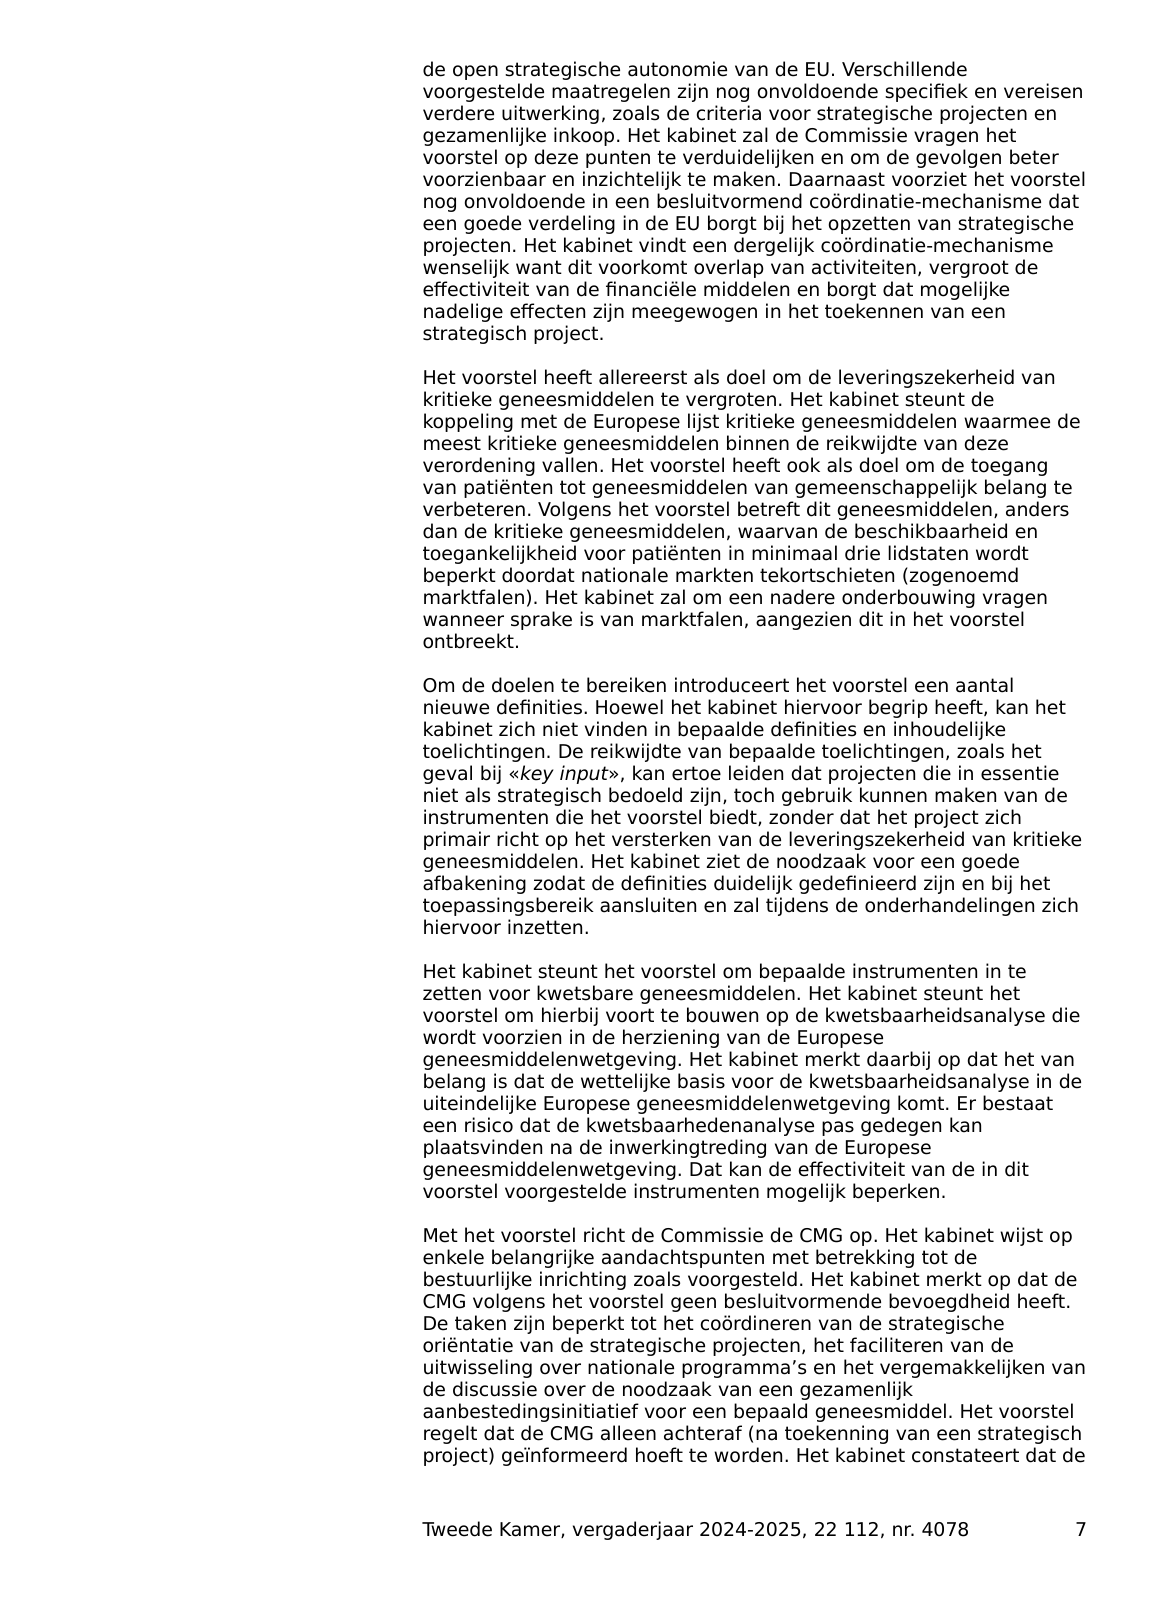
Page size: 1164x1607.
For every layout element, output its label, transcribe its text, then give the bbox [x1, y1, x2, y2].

text Om de doelen te bereiken introduceert het voorstel een aantal nieuwe definities. Hoewel het kabinet hiervoor begrip heeft, kan het kabinet zich niet vinden in bepaalde definities en inhoudelijke toelichtingen. De reikwijdte van bepaalde toelichtingen, zoals het geval bij «key input», kan ertoe leiden dat projecten die in essentie niet als strategisch bedoeld zijn, toch gebruik kunnen maken van de instrumenten die het voorstel biedt, zonder dat het project zich primair richt op het versterken van de leveringszekerheid van kritieke geneesmiddelen. Het kabinet ziet de noodzaak voor een goede afbakening zodat de definities duidelijk gedefinieerd zijn en bij het toepassingsbereik aansluiten en zal tijdens de onderhandelingen zich hiervoor inzetten. [422, 675, 1087, 939]
text de open strategische autonomie van de EU. Verschillende voorgestelde maatregelen zijn nog onvoldoende specifiek en vereisen verdere uitwerking, zoals de criteria voor strategische projecten en gezamenlijke inkoop. Het kabinet zal de Commissie vragen het voorstel op deze punten te verduidelijken en om de gevolgen beter voorzienbaar en inzichtelijk te maken. Daarnaast voorziet het voorstel nog onvoldoende in een besluitvormend coördinatie-mechanisme dat een goede verdeling in de EU borgt bij het opzetten van strategische projecten. Het kabinet vindt een dergelijk coördinatie-mechanisme wenselijk want dit voorkomt overlap van activiteiten, vergroot de effectiviteit van de financiële middelen en borgt dat mogelijke nadelige effecten zijn meegewogen in het toekennen van een strategisch project. [422, 59, 1087, 345]
text Het voorstel heeft allereerst als doel om de leveringszekerheid van kritieke geneesmiddelen te vergroten. Het kabinet steunt de koppeling met de Europese lijst kritieke geneesmiddelen waarmee de meest kritieke geneesmiddelen binnen de reikwijdte van deze verordening vallen. Het voorstel heeft ook als doel om de toegang van patiënten tot geneesmiddelen van gemeenschappelijk belang te verbeteren. Volgens het voorstel betreft dit geneesmiddelen, anders dan de kritieke geneesmiddelen, waarvan de beschikbaarheid en toegankelijkheid voor patiënten in minimaal drie lidstaten wordt beperkt doordat nationale markten tekortschieten (zogenoemd marktfalen). Het kabinet zal om een nadere onderbouwing vragen wanneer sprake is van marktfalen, aangezien dit in het voorstel ontbreekt. [422, 367, 1087, 653]
text Met het voorstel richt de Commissie de CMG op. Het kabinet wijst op enkele belangrijke aandachtspunten met betrekking tot de bestuurlijke inrichting zoals voorgesteld. Het kabinet merkt op dat de CMG volgens het voorstel geen besluitvormende bevoegdheid heeft. De taken zijn beperkt tot het coördineren van de strategische oriëntatie van de strategische projecten, het faciliteren van de uitwisseling over nationale programma’s en het vergemakkelijken van de discussie over de noodzaak van een gezamenlijk aanbestedingsinitiatief voor een bepaald geneesmiddel. Het voorstel regelt dat de CMG alleen achteraf (na toekenning van een strategisch project) geïnformeerd hoeft te worden. Het kabinet constateert dat de [422, 1225, 1087, 1467]
text Het kabinet steunt het voorstel om bepaalde instrumenten in te zetten voor kwetsbare geneesmiddelen. Het kabinet steunt het voorstel om hierbij voort te bouwen op de kwetsbaarheidsanalyse die wordt voorzien in de herziening van de Europese geneesmiddelenwetgeving. Het kabinet merkt daarbij op dat het van belang is dat de wettelijke basis voor de kwetsbaarheidsanalyse in de uiteindelijke Europese geneesmiddelenwetgeving komt. Er bestaat een risico dat de kwetsbaarhedenanalyse pas gedegen kan plaatsvinden na de inwerkingtreding van de Europese geneesmiddelenwetgeving. Dat kan de effectiviteit van de in dit voorstel voorgestelde instrumenten mogelijk beperken. [422, 961, 1087, 1203]
